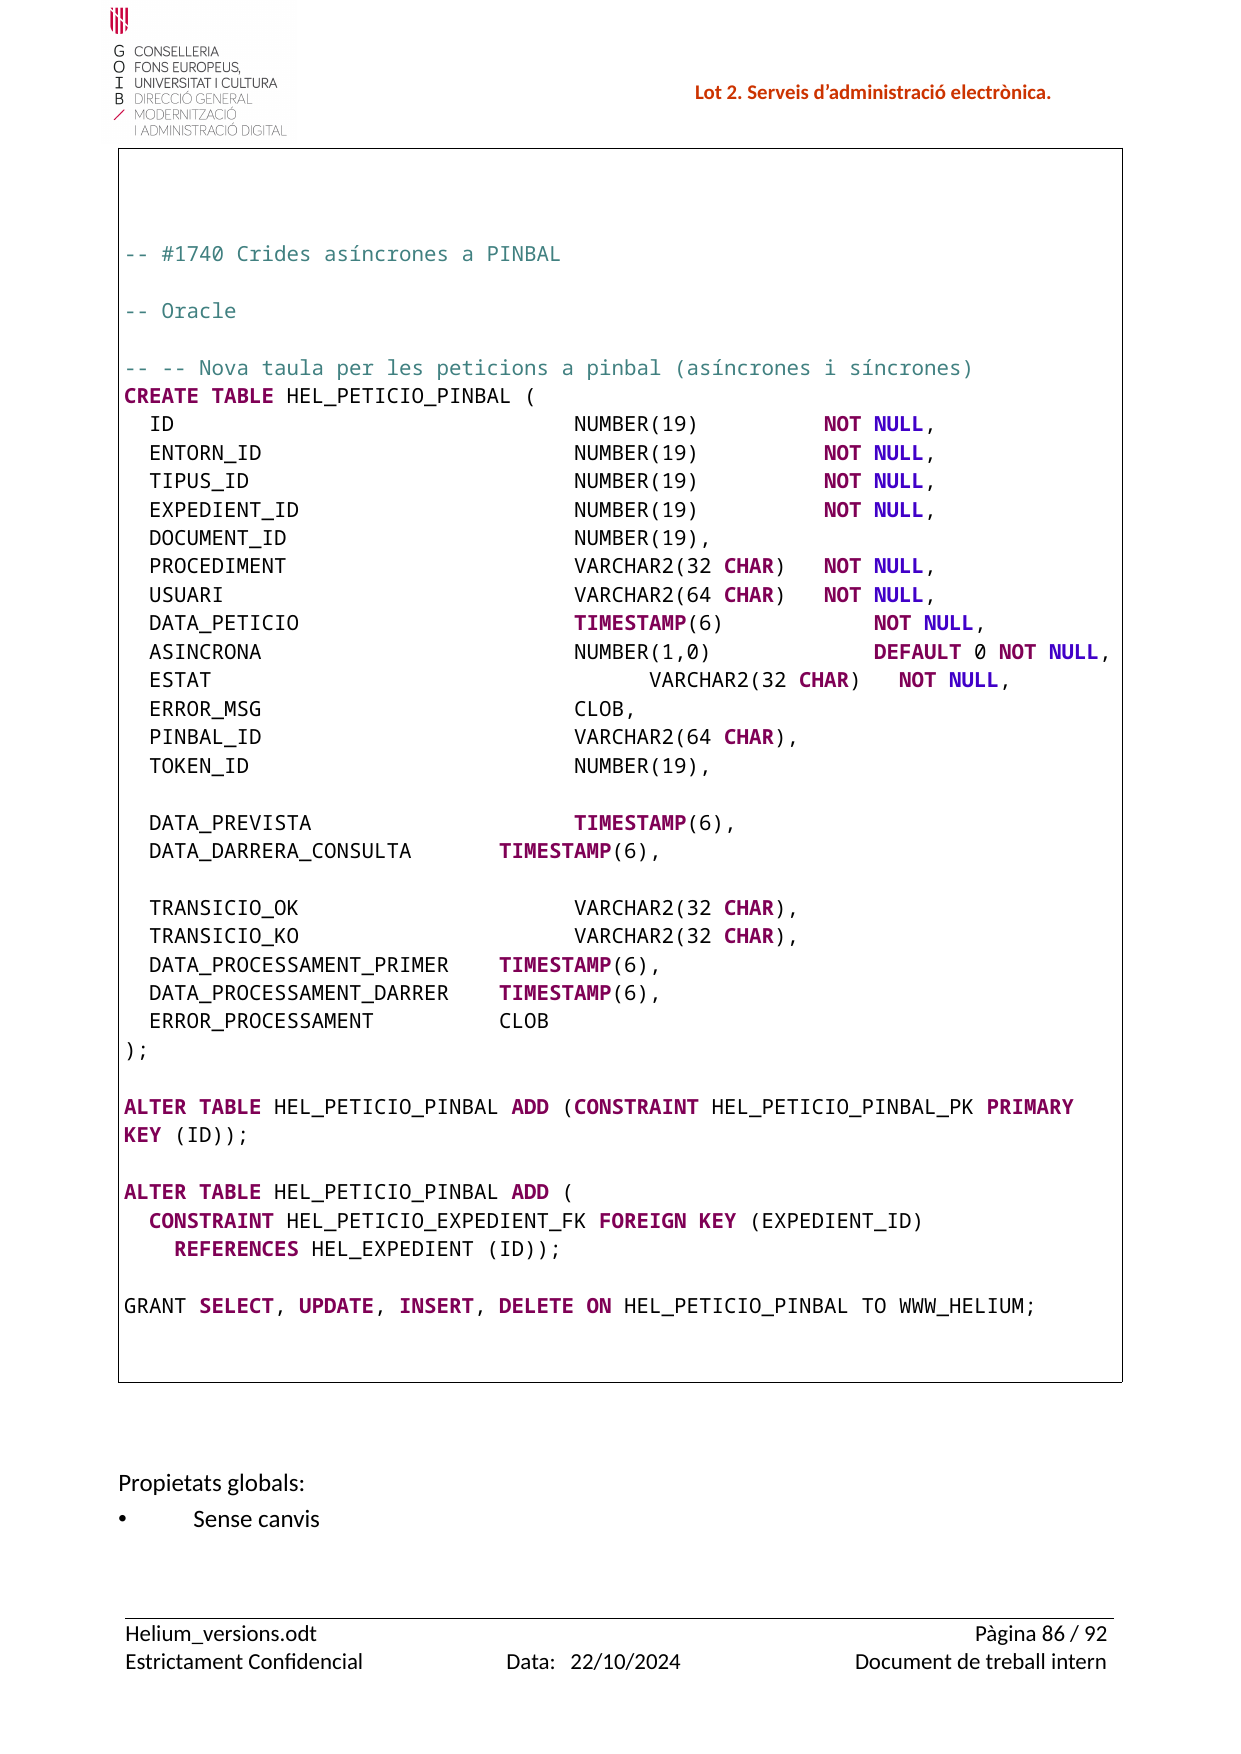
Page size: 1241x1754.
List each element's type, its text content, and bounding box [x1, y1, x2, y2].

list Sense canvis [118, 1503, 1122, 1534]
picture [100, 0, 297, 144]
table_header -- #1740 Crides asíncrones a PINBAL -- Oracle -- -- Nova taula per les peticions a pinbal (asíncrones i síncrones) CREATE TABLE HEL_PETICIO_PINBAL ( ID NUMBER(19) NOT NULL, ENTORN_ID NUMBER(19) NOT NULL, TIPUS_ID NUMBER(19) NOT NULL, EXPEDIENT_ID NUMBER(19) NOT NULL, DOCUMENT_ID NUMBER(19), PROCEDIMENT VARCHAR2(32 CHAR) NOT NULL, USUARI VARCHAR2(64 CHAR) NOT NULL, DATA_PETICIO TIMESTAMP(6) NOT NULL, ASINCRONA NUMBER(1,0) DEFAULT 0 NOT NULL, ESTAT VARCHAR2(32 CHAR) NOT NULL, ERROR_MSG CLOB, PINBAL_ID VARCHAR2(64 CHAR), TOKEN_ID NUMBER(19), DATA_PREVISTA TIMESTAMP(6), DATA_DARRERA_CONSULTA TIMESTAMP(6), TRANSICIO_OK VARCHAR2(32 CHAR), TRANSICIO_KO VARCHAR2(32 CHAR), DATA_PROCESSAMENT_PRIMER TIMESTAMP(6), DATA_PROCESSAMENT_DARRER TIMESTAMP(6), ERROR_PROCESSAMENT CLOB ); ALTER TABLE HEL_PETICIO_PINBAL ADD (CONSTRAINT HEL_PETICIO_PINBAL_PK PRIMARY KEY (ID)); ALTER TABLE HEL_PETICIO_PINBAL ADD ( CONSTRAINT HEL_PETICIO_EXPEDIENT_FK FOREIGN KEY (EXPEDIENT_ID) REFERENCES HEL_EXPEDIENT (ID)); GRANT SELECT, UPDATE, INSERT, DELETE ON HEL_PETICIO_PINBAL TO WWW_HELIUM; [119, 149, 1122, 1382]
text Propietats globals: [118, 1467, 1122, 1497]
